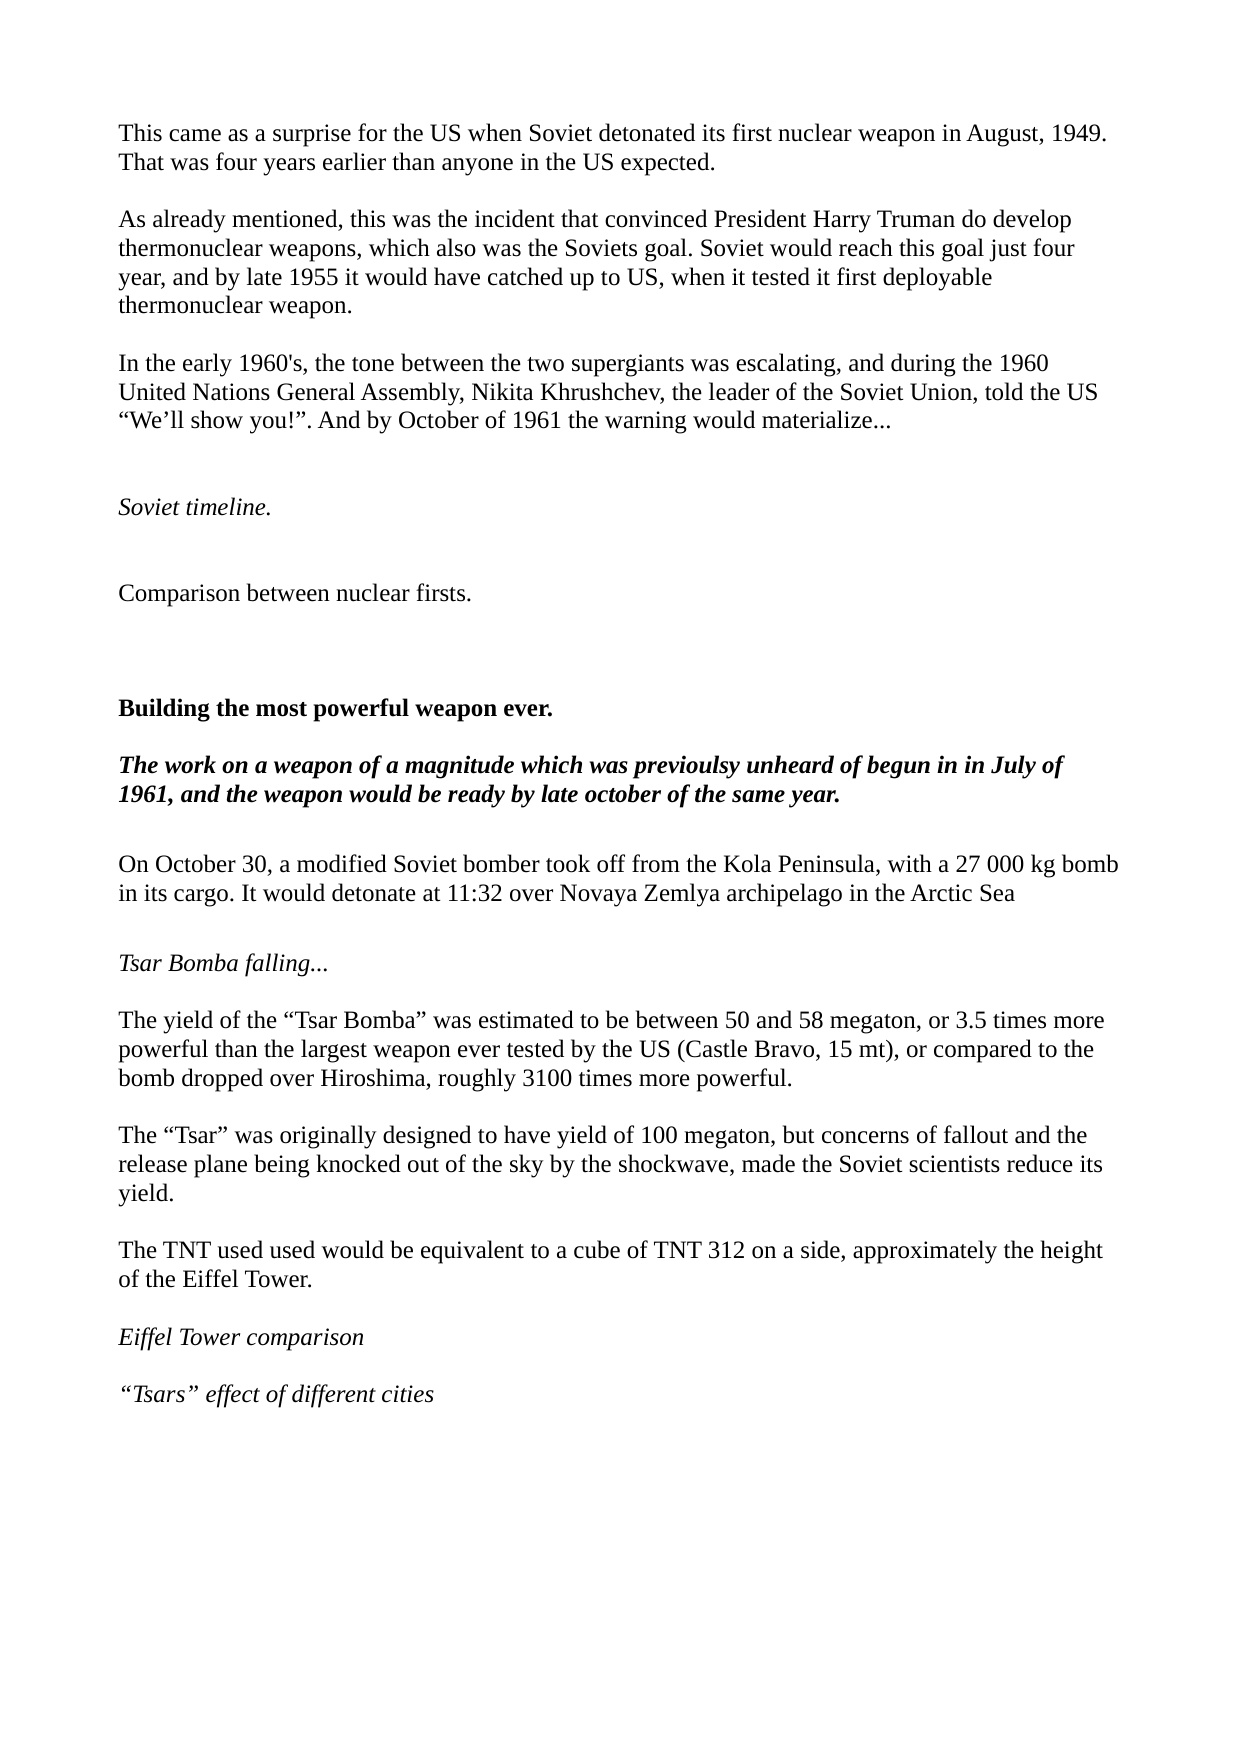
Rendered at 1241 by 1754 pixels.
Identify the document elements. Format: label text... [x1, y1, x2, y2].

text The TNT used used would be equivalent to a cube of TNT 312 on a side, approximately the height of the Eiffel Tower. [118, 1236, 1122, 1293]
text Comparison between nuclear firsts. [118, 578, 1122, 607]
text “Tsars” effect of different cities [118, 1379, 1122, 1408]
text Building the most powerful weapon ever. [118, 693, 1122, 722]
text Tsar Bomba falling... [118, 948, 1122, 977]
text Soviet timeline. [118, 492, 1122, 521]
text The “Tsar” was originally designed to have yield of 100 megaton, but concerns of fallout and the release plane being knocked out of the sky by the shockwave, made the Soviet scientists reduce its yield. [118, 1121, 1122, 1207]
text Eiffel Tower comparison [118, 1322, 1122, 1351]
text In the early 1960's, the tone between the two supergiants was escalating, and during the 1960 United Nations General Assembly, Nikita Khrushchev, the leader of the Soviet Union, told the US “We’ll show you!”. And by October of 1961 the warning would materialize... [118, 348, 1122, 434]
text The work on a weapon of a magnitude which was previoulsy unheard of begun in in July of 1961, and the weapon would be ready by late october of the same year. [118, 751, 1122, 808]
text This came as a surprise for the US when Soviet detonated its first nuclear weapon in August, 1949. That was four years earlier than anyone in the US expected. [118, 118, 1122, 176]
text The yield of the “Tsar Bomba” was estimated to be between 50 and 58 megaton, or 3.5 times more powerful than the largest weapon ever tested by the US (Castle Bravo, 15 mt), or compared to the bomb dropped over Hiroshima, roughly 3100 times more powerful. [118, 1006, 1122, 1092]
text On October 30, a modified Soviet bomber took off from the Kola Peninsula, with a 27 000 kg bomb in its cargo. It would detonate at 11:32 over Novaya Zemlya archipelago in the Arctic Sea [118, 849, 1122, 936]
text As already mentioned, this was the incident that convinced President Harry Truman do develop thermonuclear weapons, which also was the Soviets goal. Soviet would reach this goal just four year, and by late 1955 it would have catched up to US, when it tested it first deployable thermonuclear weapon. [118, 204, 1122, 319]
